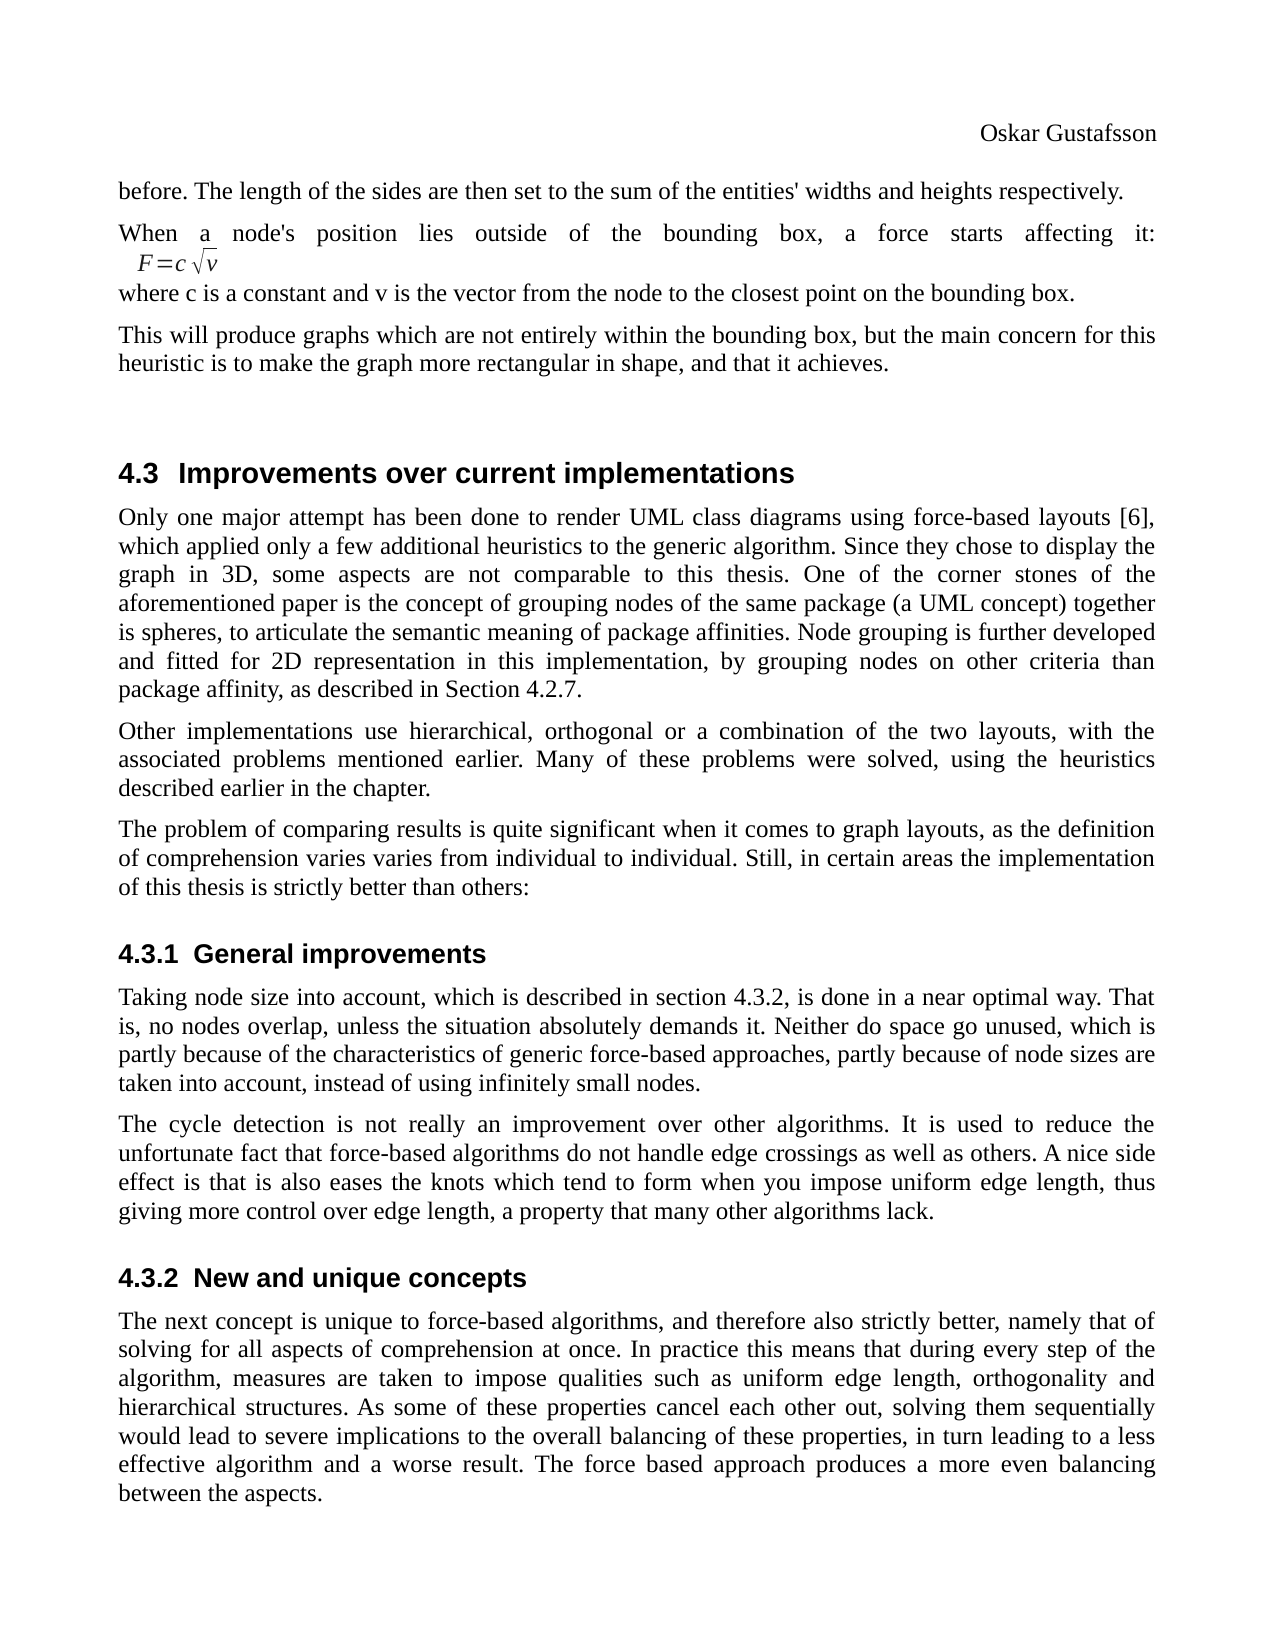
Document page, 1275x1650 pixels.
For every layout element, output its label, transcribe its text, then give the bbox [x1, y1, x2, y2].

text The problem of comparing results is quite significant when it comes to graph layouts, as the definition of comprehension varies varies from individual to individual. Still, in certain areas the implementation of this thesis is strictly better than others: [118, 814, 1157, 901]
subtitle Improvements over current implementations [118, 456, 1157, 489]
text Other implementations use hierarchical, orthogonal or a combination of the two layouts, with the associated problems mentioned earlier. Many of these problems were solved, using the heuristics described earlier in the chapter. [118, 716, 1157, 802]
text Taking node size into account, which is described in section 4.3.2, is done in a near optimal way. That is, no nodes overlap, unless the situation absolutely demands it. Neither do space go unused, which is partly because of the characteristics of generic force-based approaches, partly because of node sizes are taken into account, instead of using infinitely small nodes. [118, 982, 1157, 1097]
subtitle General improvements [118, 938, 1157, 969]
text When a node's position lies outside of the bounding box, a force starts affecting it: where c is a constant and v is the vector from the node to the closest point on the bounding box. [118, 218, 1157, 307]
text The cycle detection is not really an improvement over other algorithms. It is used to reduce the unfortunate fact that force-based algorithms do not handle edge crossings as well as others. A nice side effect is that is also eases the knots which tend to form when you impose uniform edge length, thus giving more control over edge length, a property that many other algorithms lack. [118, 1109, 1157, 1224]
text before. The length of the sides are then set to the sum of the entities' widths and heights respectively. [118, 176, 1157, 205]
text The next concept is unique to force-based algorithms, and therefore also strictly better, namely that of solving for all aspects of comprehension at once. In practice this means that during every step of the algorithm, measures are taken to impose qualities such as uniform edge length, orthogonality and hierarchical structures. As some of these properties cancel each other out, solving them sequentially would lead to severe implications to the overall balancing of these properties, in turn leading to a less effective algorithm and a worse result. The force based approach produces a more even balancing between the aspects. [118, 1306, 1157, 1507]
text Only one major attempt has been done to render UML class diagrams using force-based layouts [6], which applied only a few additional heuristics to the generic algorithm. Since they chose to display the graph in 3D, some aspects are not comparable to this thesis. One of the corner stones of the aforementioned paper is the concept of grouping nodes of the same package (a UML concept) together is spheres, to articulate the semantic meaning of package affinities. Node grouping is further developed and fitted for 2D representation in this implementation, by grouping nodes on other criteria than package affinity, as described in Section 4.2.7. [118, 502, 1157, 703]
text This will produce graphs which are not entirely within the bounding box, but the main concern for this heuristic is to make the graph more rectangular in shape, and that it achieves. [118, 320, 1157, 377]
subtitle New and unique concepts [118, 1262, 1157, 1293]
